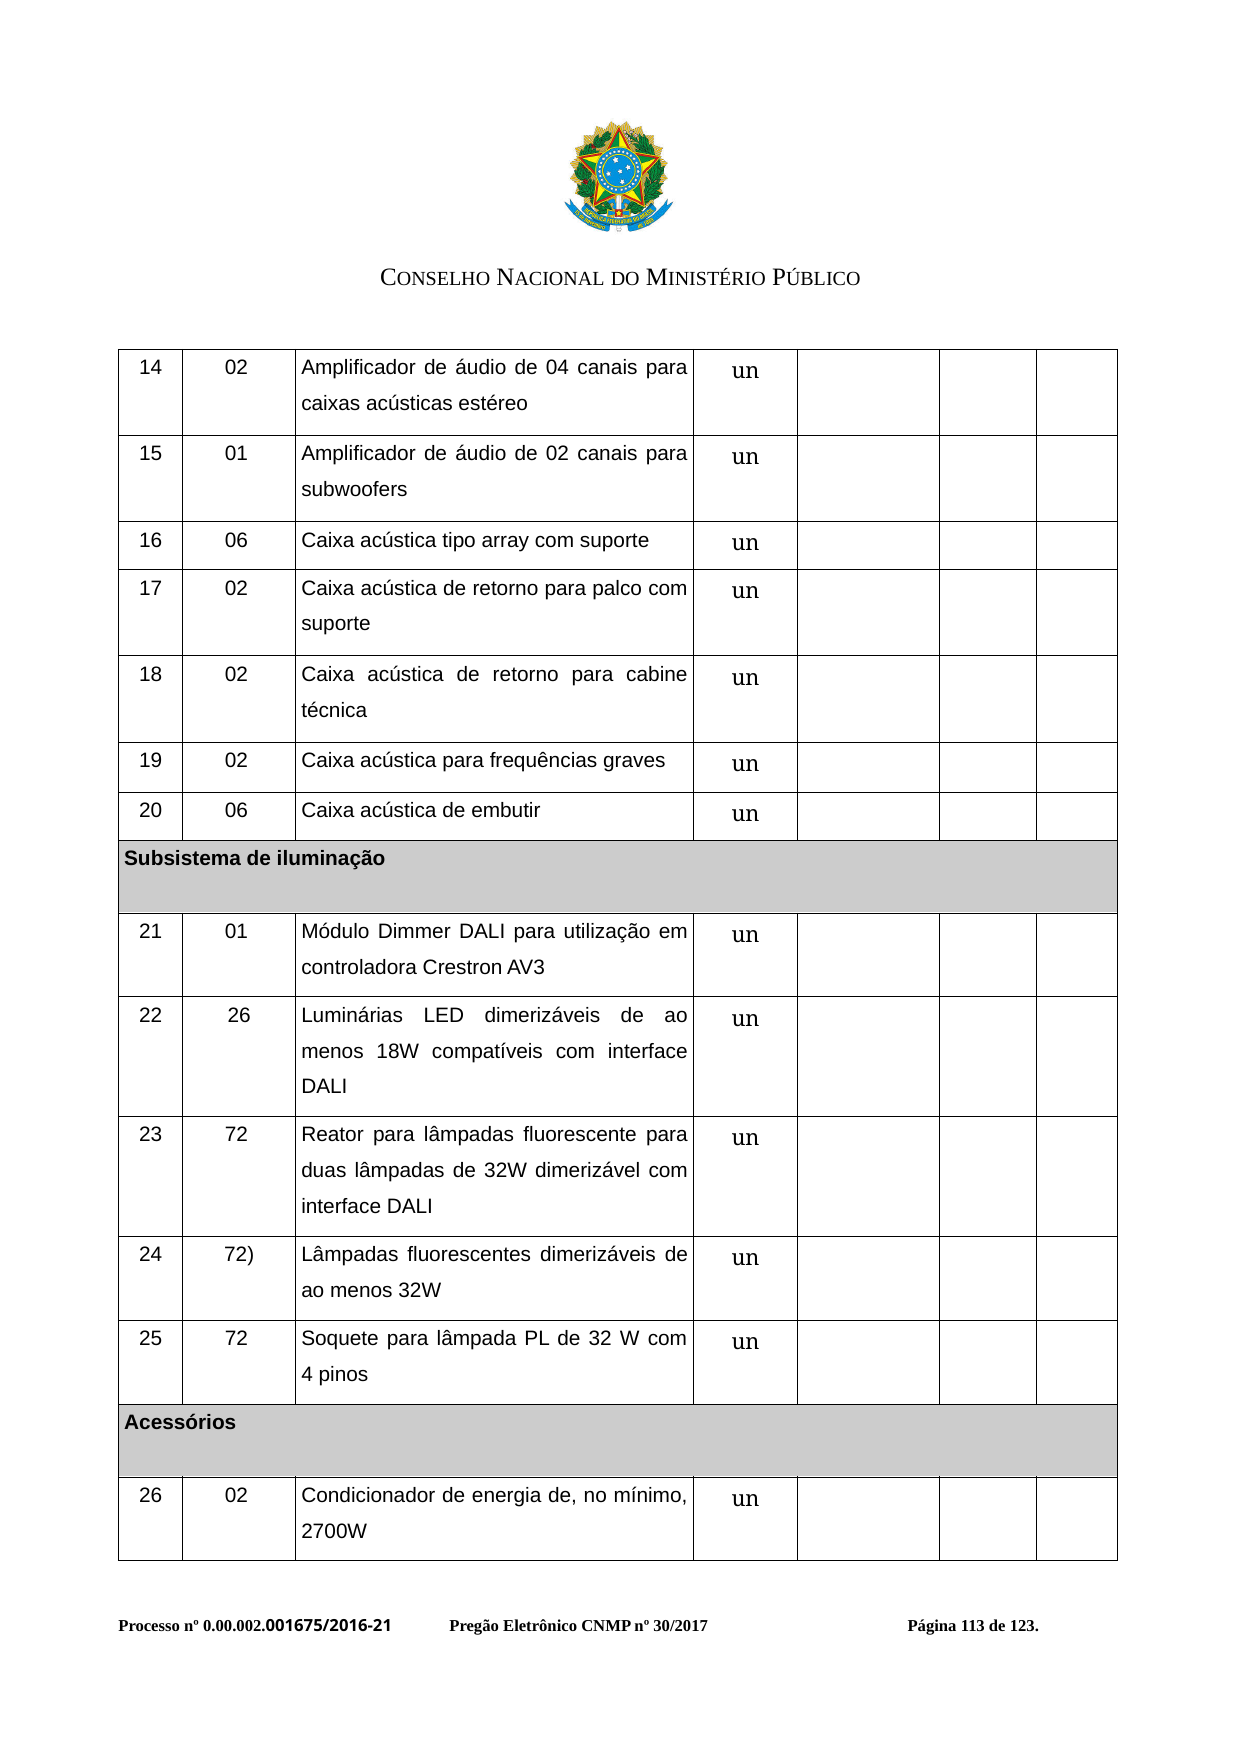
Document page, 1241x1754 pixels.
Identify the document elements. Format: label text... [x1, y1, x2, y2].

table_cell [1037, 570, 1117, 655]
table_cell [798, 436, 939, 521]
table_cell un [694, 1321, 797, 1403]
table_cell [940, 570, 1036, 655]
table_cell [798, 793, 939, 839]
table_cell [940, 1478, 1036, 1560]
table_cell 26 [119, 1478, 182, 1560]
table_cell Amplificador de áudio de 02 canais para subwoofers [296, 436, 693, 521]
table_cell [1037, 997, 1117, 1116]
table_cell 02 [183, 1478, 295, 1560]
table_cell [940, 1117, 1036, 1236]
table_cell [798, 350, 939, 435]
table_cell 72 [183, 1321, 295, 1403]
table_cell [940, 914, 1036, 996]
table_cell 16 [119, 522, 182, 569]
table_cell Caixa acústica de retorno para cabine técnica [296, 656, 693, 741]
table_cell un [694, 1237, 797, 1320]
table_cell Caixa acústica tipo array com suporte [296, 522, 693, 569]
table_cell 14 [119, 350, 182, 435]
table_cell [798, 1237, 939, 1320]
table_cell 23 [119, 1117, 182, 1236]
table_cell [940, 436, 1036, 521]
table_cell Módulo Dimmer DALI para utilização em controladora Crestron AV3 [296, 914, 693, 996]
table_cell [798, 522, 939, 569]
table_cell Luminárias LED dimerizáveis de ao menos 18W compatíveis com interface DALI [296, 997, 693, 1116]
table_cell un [694, 793, 797, 839]
table_cell Soquete para lâmpada PL de 32 W com 4 pinos [296, 1321, 693, 1403]
table_cell 18 [119, 656, 182, 741]
table_cell un [694, 656, 797, 741]
table_cell 22 [119, 997, 182, 1116]
table_cell [1037, 656, 1117, 741]
table_cell [798, 656, 939, 741]
table_cell Caixa acústica de retorno para palco com suporte [296, 570, 693, 655]
table_cell Amplificador de áudio de 04 canais para caixas acústicas estéreo [296, 350, 693, 435]
table_cell [1037, 436, 1117, 521]
table_cell [798, 1321, 939, 1403]
table_cell 21 [119, 914, 182, 996]
table_cell [798, 743, 939, 792]
table_cell Subsistema de iluminação [119, 841, 1117, 912]
table_cell [798, 914, 939, 996]
table_cell un [694, 743, 797, 792]
table_cell un [694, 1478, 797, 1560]
table_cell 24 [119, 1237, 182, 1320]
table_cell un [694, 436, 797, 521]
table_cell [1037, 743, 1117, 792]
table_cell un [694, 997, 797, 1116]
table_cell [798, 1117, 939, 1236]
table_cell un [694, 350, 797, 435]
table_cell 06 [183, 522, 295, 569]
table_cell [940, 997, 1036, 1116]
table_cell 72) [183, 1237, 295, 1320]
table_cell 17 [119, 570, 182, 655]
table_cell 01 [183, 914, 295, 996]
table_cell Lâmpadas fluorescentes dimerizáveis de ao menos 32W [296, 1237, 693, 1320]
table_cell [798, 997, 939, 1116]
table_cell Caixa acústica para frequências graves [296, 743, 693, 792]
table_cell 01 [183, 436, 295, 521]
table_cell 20 [119, 793, 182, 839]
table_cell un [694, 914, 797, 996]
table_cell 72 [183, 1117, 295, 1236]
table_cell Acessórios [119, 1405, 1117, 1476]
table_cell 02 [183, 656, 295, 741]
table_cell [1037, 1117, 1117, 1236]
table_cell [1037, 1237, 1117, 1320]
table_cell un [694, 570, 797, 655]
table_cell Reator para lâmpadas fluorescente para duas lâmpadas de 32W dimerizável com interface DALI [296, 1117, 693, 1236]
table_cell [1037, 350, 1117, 435]
table_cell [940, 350, 1036, 435]
table_cell [940, 1321, 1036, 1403]
table_cell [1037, 793, 1117, 839]
table_cell [798, 570, 939, 655]
table_cell un [694, 522, 797, 569]
table_cell [940, 522, 1036, 569]
table_cell 26 [183, 997, 295, 1116]
table_cell [940, 743, 1036, 792]
table_cell 06 [183, 793, 295, 839]
table_cell Condicionador de energia de, no mínimo, 2700W [296, 1478, 693, 1560]
table_cell [1037, 1478, 1117, 1560]
table_cell 19 [119, 743, 182, 792]
table_cell un [694, 1117, 797, 1236]
table_cell 02 [183, 743, 295, 792]
table_cell Caixa acústica de embutir [296, 793, 693, 839]
table_cell 15 [119, 436, 182, 521]
table_cell 02 [183, 350, 295, 435]
table_cell [798, 1478, 939, 1560]
table_cell [1037, 914, 1117, 996]
table_cell [940, 656, 1036, 741]
table_cell 02 [183, 570, 295, 655]
table_cell [1037, 1321, 1117, 1403]
table_cell 25 [119, 1321, 182, 1403]
table_cell [1037, 522, 1117, 569]
table_cell [940, 1237, 1036, 1320]
table_cell [940, 793, 1036, 839]
